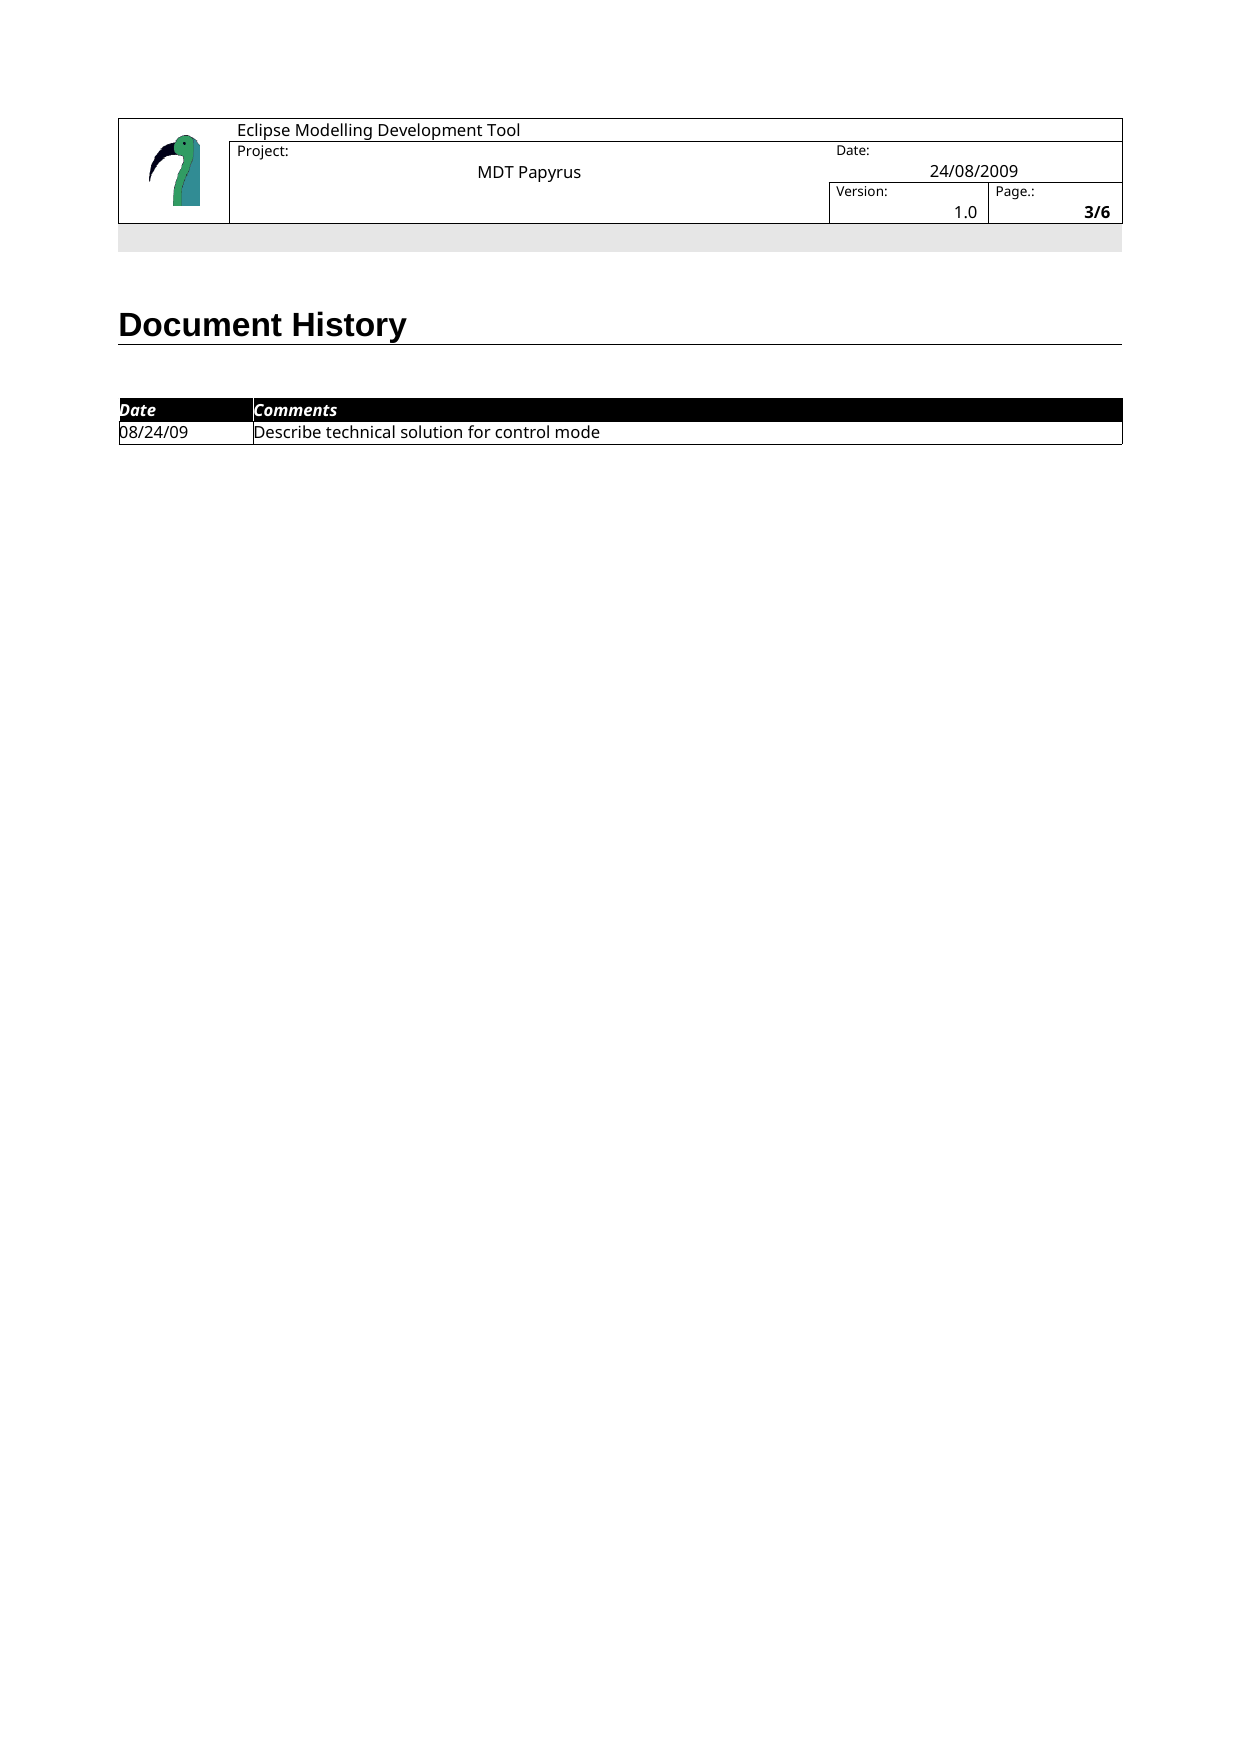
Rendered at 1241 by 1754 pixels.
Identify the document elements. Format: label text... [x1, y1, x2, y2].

table_cell Describe technical solution for control mode [254, 422, 1122, 444]
table_header Date [120, 399, 253, 421]
subtitle Document History [118, 306, 1122, 344]
table_cell 24/08/09 [120, 422, 253, 444]
table_header Comments [254, 399, 1122, 421]
picture [147, 133, 201, 209]
